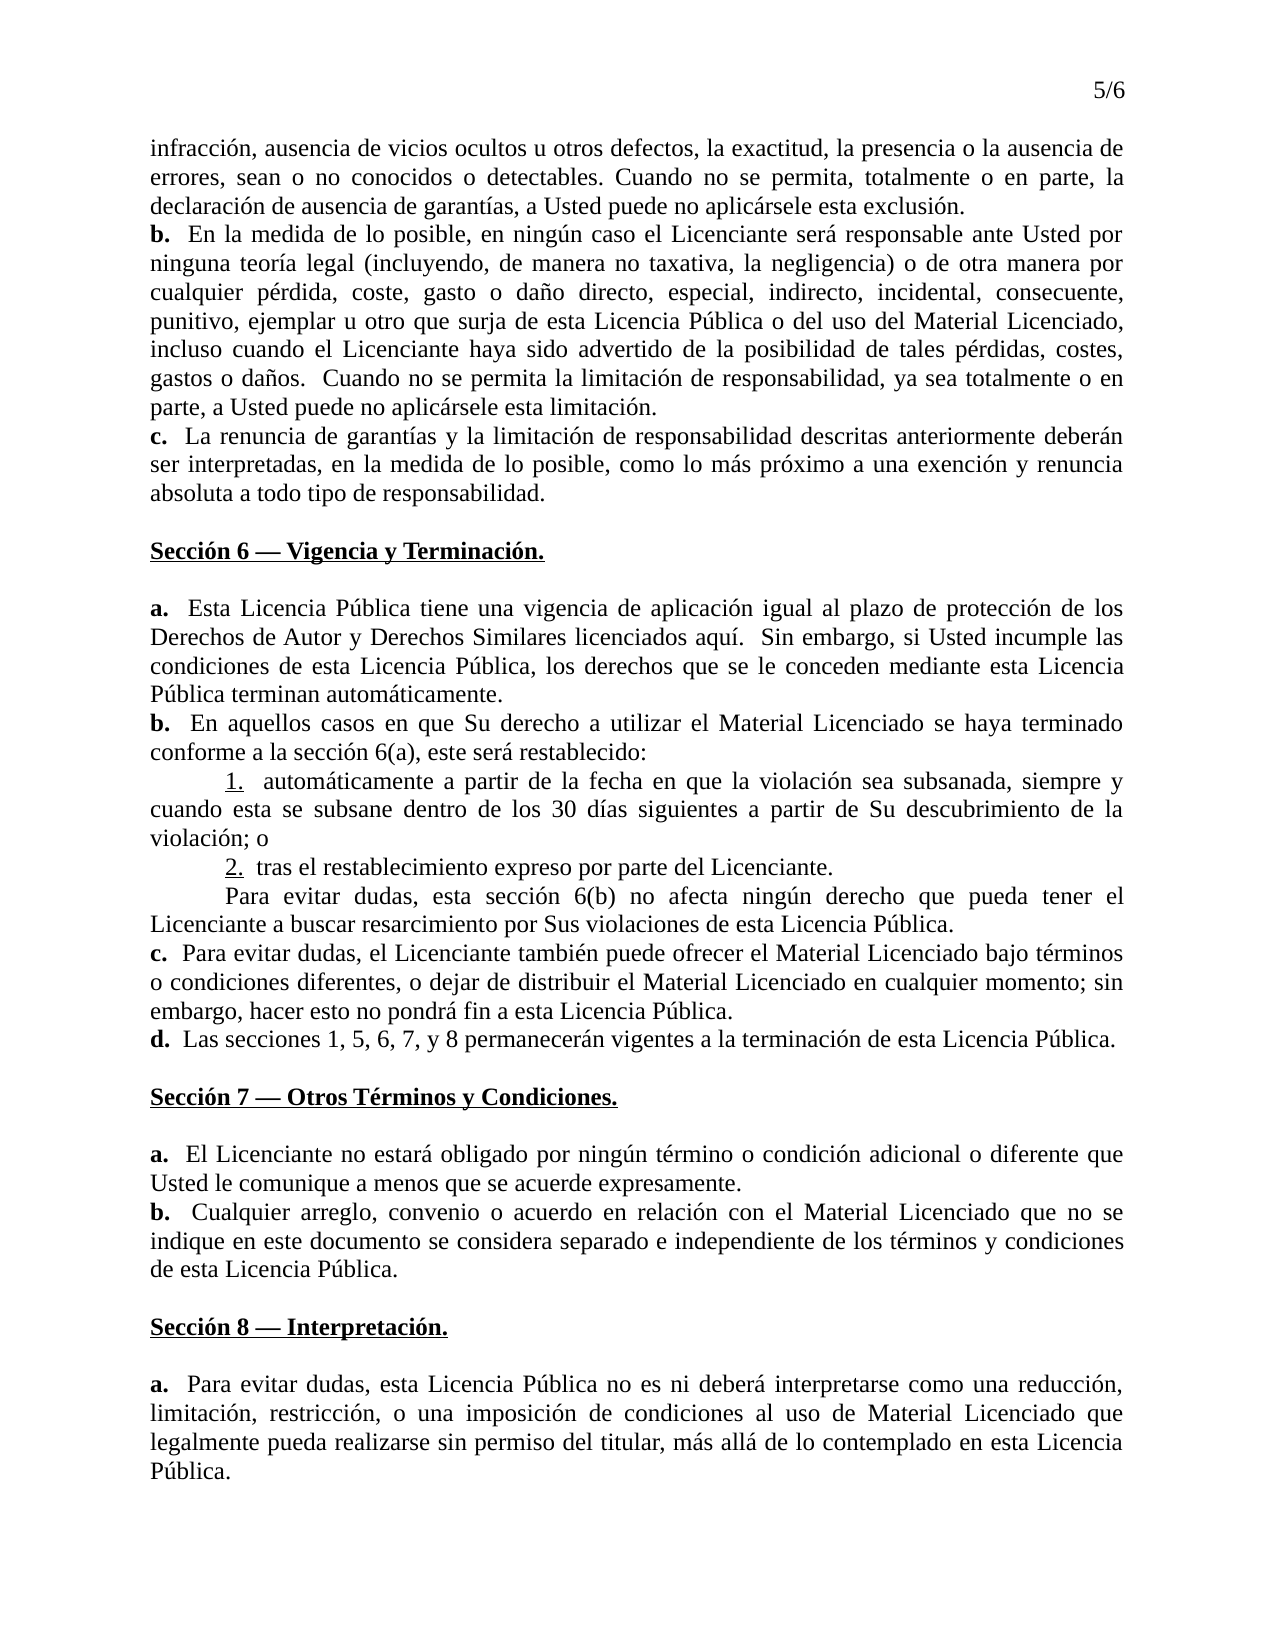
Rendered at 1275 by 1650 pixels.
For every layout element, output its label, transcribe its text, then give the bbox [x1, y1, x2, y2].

text b. Cualquier arreglo, convenio o acuerdo en relación con el Material Licenciado que no se indique en este documento se considera separado e independiente de los términos y condiciones de esta Licencia Pública. [150, 1197, 1125, 1283]
text Para evitar dudas, esta sección 6(b) no afecta ningún derecho que pueda tener el Licenciante a buscar resarcimiento por Sus violaciones de esta Licencia Pública. [150, 881, 1125, 938]
text b. En la medida de lo posible, en ningún caso el Licenciante será responsable ante Usted por ninguna teoría legal (incluyendo, de manera no taxativa, la negligencia) o de otra manera por cualquier pérdida, coste, gasto o daño directo, especial, indirecto, incidental, consecuente, punitivo, ejemplar u otro que surja de esta Licencia Pública o del uso del Material Licenciado, incluso cuando el Licenciante haya sido advertido de la posibilidad de tales pérdidas, costes, gastos o daños. Cuando no se permita la limitación de responsabilidad, ya sea totalmente o en parte, a Usted puede no aplicársele esta limitación. [150, 219, 1125, 421]
text d. Las secciones 1, 5, 6, 7, y 8 permanecerán vigentes a la terminación de esta Licencia Pública. [150, 1024, 1125, 1053]
text infracción, ausencia de vicios ocultos u otros defectos, la exactitud, la presencia o la ausencia de errores, sean o no conocidos o detectables. Cuando no se permita, totalmente o en parte, la declaración de ausencia de garantías, a Usted puede no aplicársele esta exclusión. [150, 133, 1125, 219]
text Sección 8 — Interpretación. [150, 1283, 1125, 1341]
text c. Para evitar dudas, el Licenciante también puede ofrecer el Material Licenciado bajo términos o condiciones diferentes, o dejar de distribuir el Material Licenciado en cualquier momento; sin embargo, hacer esto no pondrá fin a esta Licencia Pública. [150, 938, 1125, 1024]
text a. Esta Licencia Pública tiene una vigencia de aplicación igual al plazo de protección de los Derechos de Autor y Derechos Similares licenciados aquí. Sin embargo, si Usted incumple las condiciones de esta Licencia Pública, los derechos que se le conceden mediante esta Licencia Pública terminan automáticamente. [150, 564, 1125, 708]
text Sección 6 — Vigencia y Terminación. [150, 507, 1125, 564]
text Sección 7 — Otros Términos y Condiciones. [150, 1053, 1125, 1111]
text b. En aquellos casos en que Su derecho a utilizar el Material Licenciado se haya terminado conforme a la sección 6(a), este será restablecido: [150, 708, 1125, 766]
text a. Para evitar dudas, esta Licencia Pública no es ni deberá interpretarse como una reducción, limitación, restricción, o una imposición de condiciones al uso de Material Licenciado que legalmente pueda realizarse sin permiso del titular, más allá de lo contemplado en esta Licencia Pública. [150, 1341, 1125, 1484]
text a. El Licenciante no estará obligado por ningún término o condición adicional o diferente que Usted le comunique a menos que se acuerde expresamente. [150, 1111, 1125, 1197]
text c. La renuncia de garantías y la limitación de responsabilidad descritas anteriormente deberán ser interpretadas, en la medida de lo posible, como lo más próximo a una exención y renuncia absoluta a todo tipo de responsabilidad. [150, 421, 1125, 507]
text 2. tras el restablecimiento expreso por parte del Licenciante. [150, 852, 1125, 881]
text 1. automáticamente a partir de la fecha en que la violación sea subsanada, siempre y cuando esta se subsane dentro de los 30 días siguientes a partir de Su descubrimiento de la violación; o [150, 766, 1125, 852]
